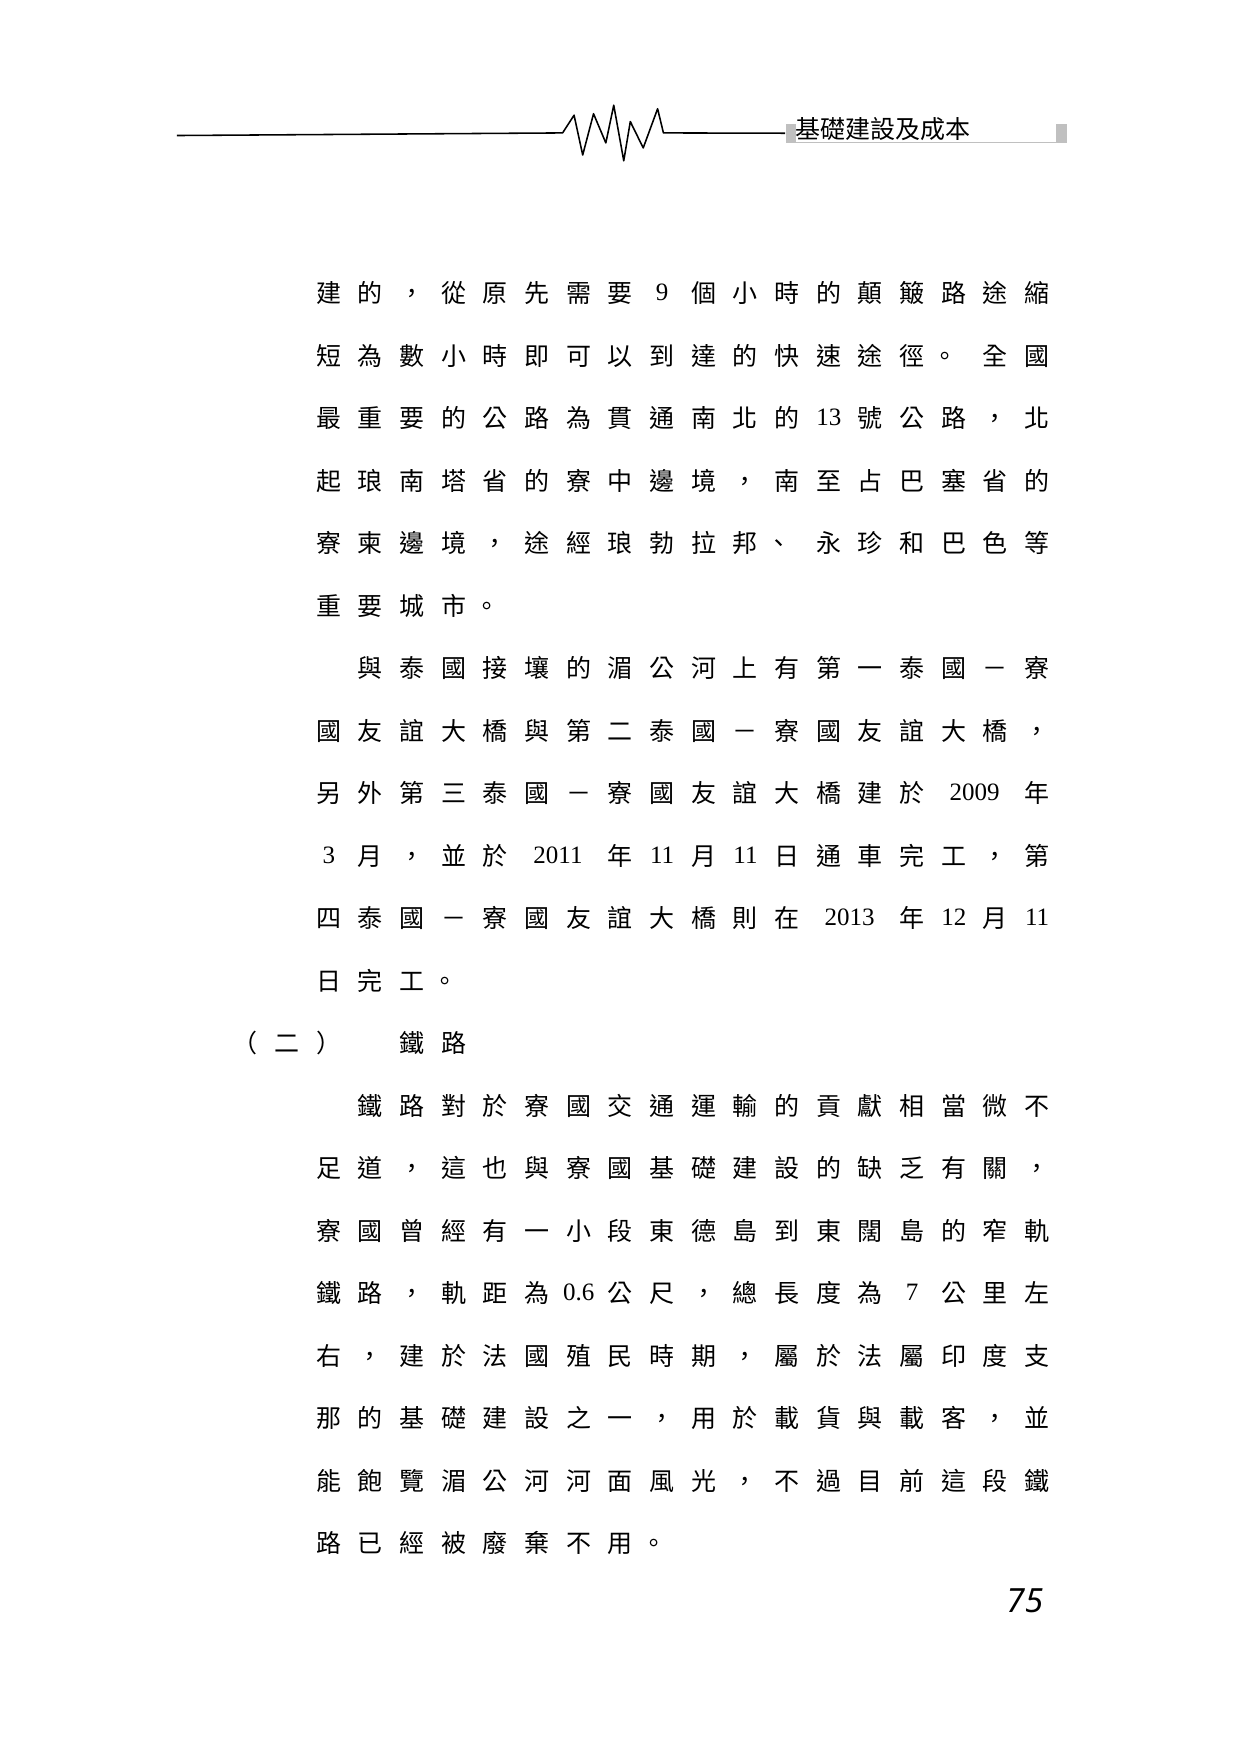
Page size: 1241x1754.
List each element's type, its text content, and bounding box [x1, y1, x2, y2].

text 鐵路對於寮國交通運輸的貢獻相當微不足道，這也與寮國基礎建設的缺乏有關，寮國曾經有一小段東德島到東闊島的窄軌鐵路，軌距為0.6公尺，總長度為7公里左右，建於法國殖民時期，屬於法屬印度支那的基礎建設之一，用於載貨與載客，並能飽覽湄公河河面風光，不過目前這段鐵路已經被廢棄不用。 [281, 1063, 1058, 1563]
text 與泰國接壤的湄公河上有第一泰國－寮國友誼大橋與第二泰國－寮國友誼大橋，另外第三泰國－寮國友誼大橋建於2009年3月，並於2011年11月11日通車完工，第四泰國－寮國友誼大橋則在2013年12月11日完工。 [281, 625, 1058, 1000]
text （二） 鐵路 [207, 1000, 1058, 1063]
text 建的，從原先需要9個小時的顛簸路途縮短為數小時即可以到達的快速途徑。全國最重要的公路為貫通南北的13號公路，北起琅南塔省的寮中邊境，南至占巴塞省的寮柬邊境，途經琅勃拉邦、永珍和巴色等重要城市。 [281, 250, 1058, 625]
